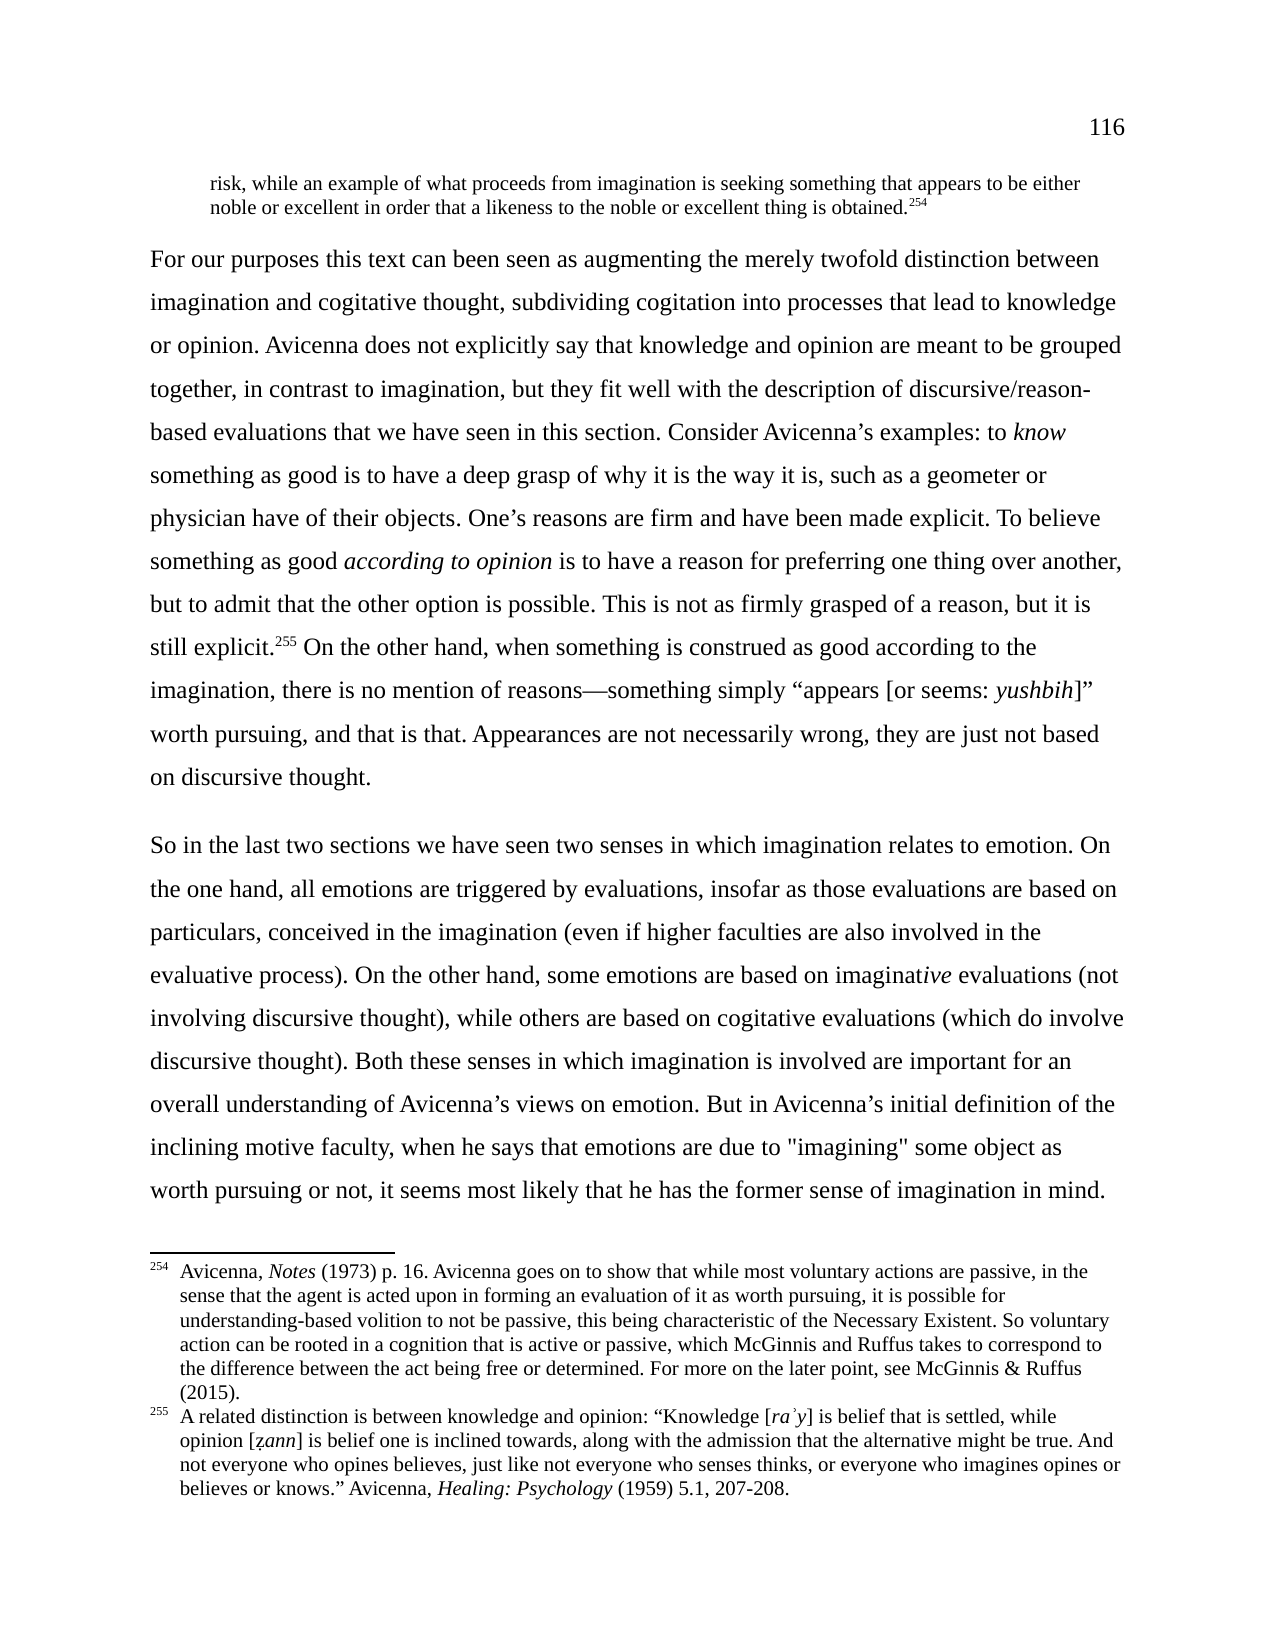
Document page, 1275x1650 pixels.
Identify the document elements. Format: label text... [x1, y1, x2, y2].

text risk, while an example of what proceeds from imagination is seeking something that appears to be either noble or excellent in order that a likeness to the noble or excellent thing is obtained. [210, 171, 1125, 219]
text Avicenna, Notes (1973) p. 16. Avicenna goes on to show that while most voluntary actions are passive, in the sense that the agent is acted upon in forming an evaluation of it as worth pursuing, it is possible for understanding-based volition to not be passive, this being characteristic of the Necessary Existent. So voluntary action can be rooted in a cognition that is active or passive, which McGinnis and Ruffus takes to correspond to the difference between the act being free or determined. For more on the later point, see McGinnis & Ruffus (2015). [150, 1259, 1125, 1404]
text For our purposes this text can been seen as augmenting the merely twofold distinction between imagination and cogitative thought, subdividing cogitation into processes that lead to knowledge or opinion. Avicenna does not explicitly say that knowledge and opinion are meant to be grouped together, in contrast to imagination, but they fit well with the description of discursive/reason-based evaluations that we have seen in this section. Consider Avicenna’s examples: to know something as good is to have a deep grasp of why it is the way it is, such as a geometer or physician have of their objects. One’s reasons are firm and have been made explicit. To believe something as good according to opinion is to have a reason for preferring one thing over another, but to admit that the other option is possible. This is not as firmly grasped of a reason, but it is still explicit. On the other hand, when something is construed as good according to the imagination, there is no mention of reasons—something simply “appears [or seems: yushbih]” worth pursuing, and that is that. Appearances are not necessarily wrong, they are just not based on discursive thought. [150, 244, 1125, 791]
text So in the last two sections we have seen two senses in which imagination relates to emotion. On the one hand, all emotions are triggered by evaluations, insofar as those evaluations are based on particulars, conceived in the imagination (even if higher faculties are also involved in the evaluative process). On the other hand, some emotions are based on imaginative evaluations (not involving discursive thought), while others are based on cogitative evaluations (which do involve discursive thought). Both these senses in which imagination is involved are important for an overall understanding of Avicenna’s views on emotion. But in Avicenna’s initial definition of the inclining motive faculty, when he says that emotions are due to "imagining" some object as worth pursuing or not, it seems most likely that he has the former sense of imagination in mind. [150, 831, 1125, 1204]
text A related distinction is between knowledge and opinion: “Knowledge [raʾy] is belief that is settled, while opinion [ẓann] is belief one is inclined towards, along with the admission that the alternative might be true. And not everyone who opines believes, just like not everyone who senses thinks, or everyone who imagines opines or believes or knows.” Avicenna, Healing: Psychology (1959) 5.1, 207-208. [150, 1404, 1125, 1500]
